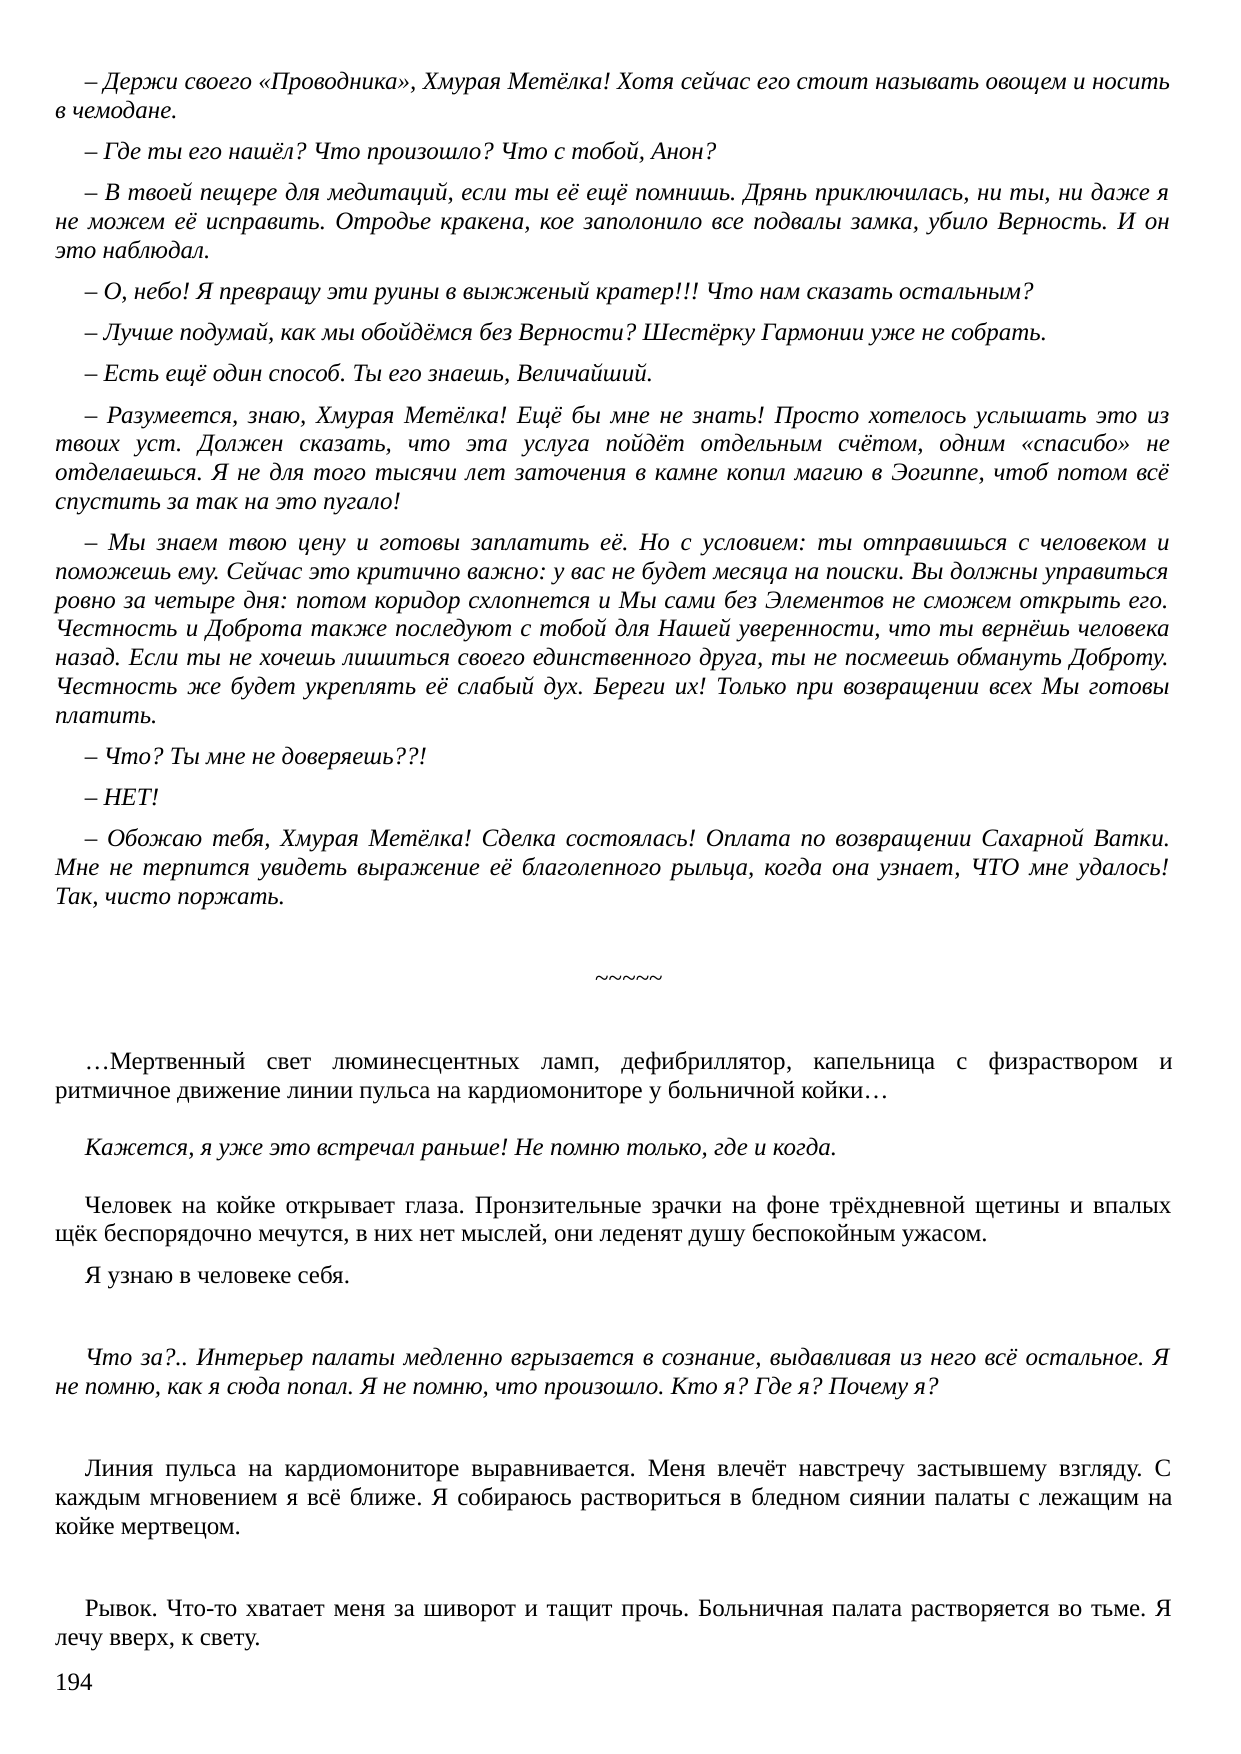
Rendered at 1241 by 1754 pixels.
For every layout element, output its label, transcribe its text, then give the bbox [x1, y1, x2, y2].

text ~~~~~ [55, 963, 1173, 992]
text Рывок. Что-то хватает меня за шиворот и тащит прочь. Больничная палата растворяется во тьме. Я лечу вверх, к свету. [55, 1593, 1173, 1651]
text – Обожаю тебя, Хмурая Метёлка! Сделка состоялась! Оплата по возвращении Сахарной Ватки. Мне не терпится увидеть выражение её благолепного рыльца, когда она узнает, ЧТО мне удалось! Так, чисто поржать. [55, 823, 1173, 910]
text – Где ты его нашёл? Что произошло? Что с тобой, Анон? [55, 136, 1173, 165]
text – Мы знаем твою цену и готовы заплатить её. Но с условием: ты отправишься с человеком и поможешь ему. Сейчас это критично важно: у вас не будет месяца на поиски. Вы должны управиться ровно за четыре дня: потом коридор схлопнется и Мы сами без Элементов не сможем открыть его. Честность и Доброта также последуют с тобой для Нашей уверенности, что ты вернёшь человека назад. Если ты не хочешь лишиться своего единственного друга, ты не посмеешь обмануть Доброту. Честность же будет укреплять её слабый дух. Береги их! Только при возвращении всех Мы готовы платить. [55, 527, 1173, 728]
text – Есть ещё один способ. Ты его знаешь, Величайший. [55, 358, 1173, 387]
text Линия пульса на кардиомониторе выравнивается. Меня влечёт навстречу застывшему взгляду. С каждым мгновением я всё ближе. Я собираюсь раствориться в бледном сиянии палаты с лежащим на койке мертвецом. [55, 1453, 1173, 1540]
text – Что? Ты мне не доверяешь??! [55, 741, 1173, 770]
text Кажется, я уже это встречал раньше! Не помню только, где и когда. [55, 1132, 1173, 1161]
text …Мертвенный свет люминесцентных ламп, дефибриллятор, капельница с физраствором и ритмичное движение линии пульса на кардиомониторе у больничной койки… [55, 1046, 1173, 1103]
text – Разумеется, знаю, Хмурая Метёлка! Ещё бы мне не знать! Просто хотелось услышать это из твоих уст. Должен сказать, что эта услуга пойдёт отдельным счётом, одним «спасибо» не отделаешься. Я не для того тысячи лет заточения в камне копил магию в Эогиппе, чтоб потом всё спустить за так на это пугало! [55, 400, 1173, 515]
text Человек на койке открывает глаза. Пронзительные зрачки на фоне трёхдневной щетины и впалых щёк беспорядочно мечутся, в них нет мыслей, они леденят душу беспокойным ужасом. [55, 1190, 1173, 1247]
text Что за?.. Интерьер палаты медленно вгрызается в сознание, выдавливая из него всё остальное. Я не помню, как я сюда попал. Я не помню, что произошло. Кто я? Где я? Почему я? [55, 1342, 1173, 1400]
text Я узнаю в человеке себя. [55, 1260, 1173, 1288]
text – О, небо! Я превращу эти руины в выжженый кратер!!! Что нам сказать остальным? [55, 276, 1173, 305]
text – В твоей пещере для медитаций, если ты её ещё помнишь. Дрянь приключилась, ни ты, ни даже я не можем её исправить. Отродье кракена, кое заполонило все подвалы замка, убило Верность. И он это наблюдал. [55, 177, 1173, 263]
text – Держи своего «Проводника», Хмурая Метёлка! Хотя сейчас его стоит называть овощем и носить в чемодане. [55, 66, 1173, 123]
text – Лучше подумай, как мы обойдёмся без Верности? Шестёрку Гармонии уже не собрать. [55, 317, 1173, 346]
text – НЕТ! [55, 782, 1173, 811]
